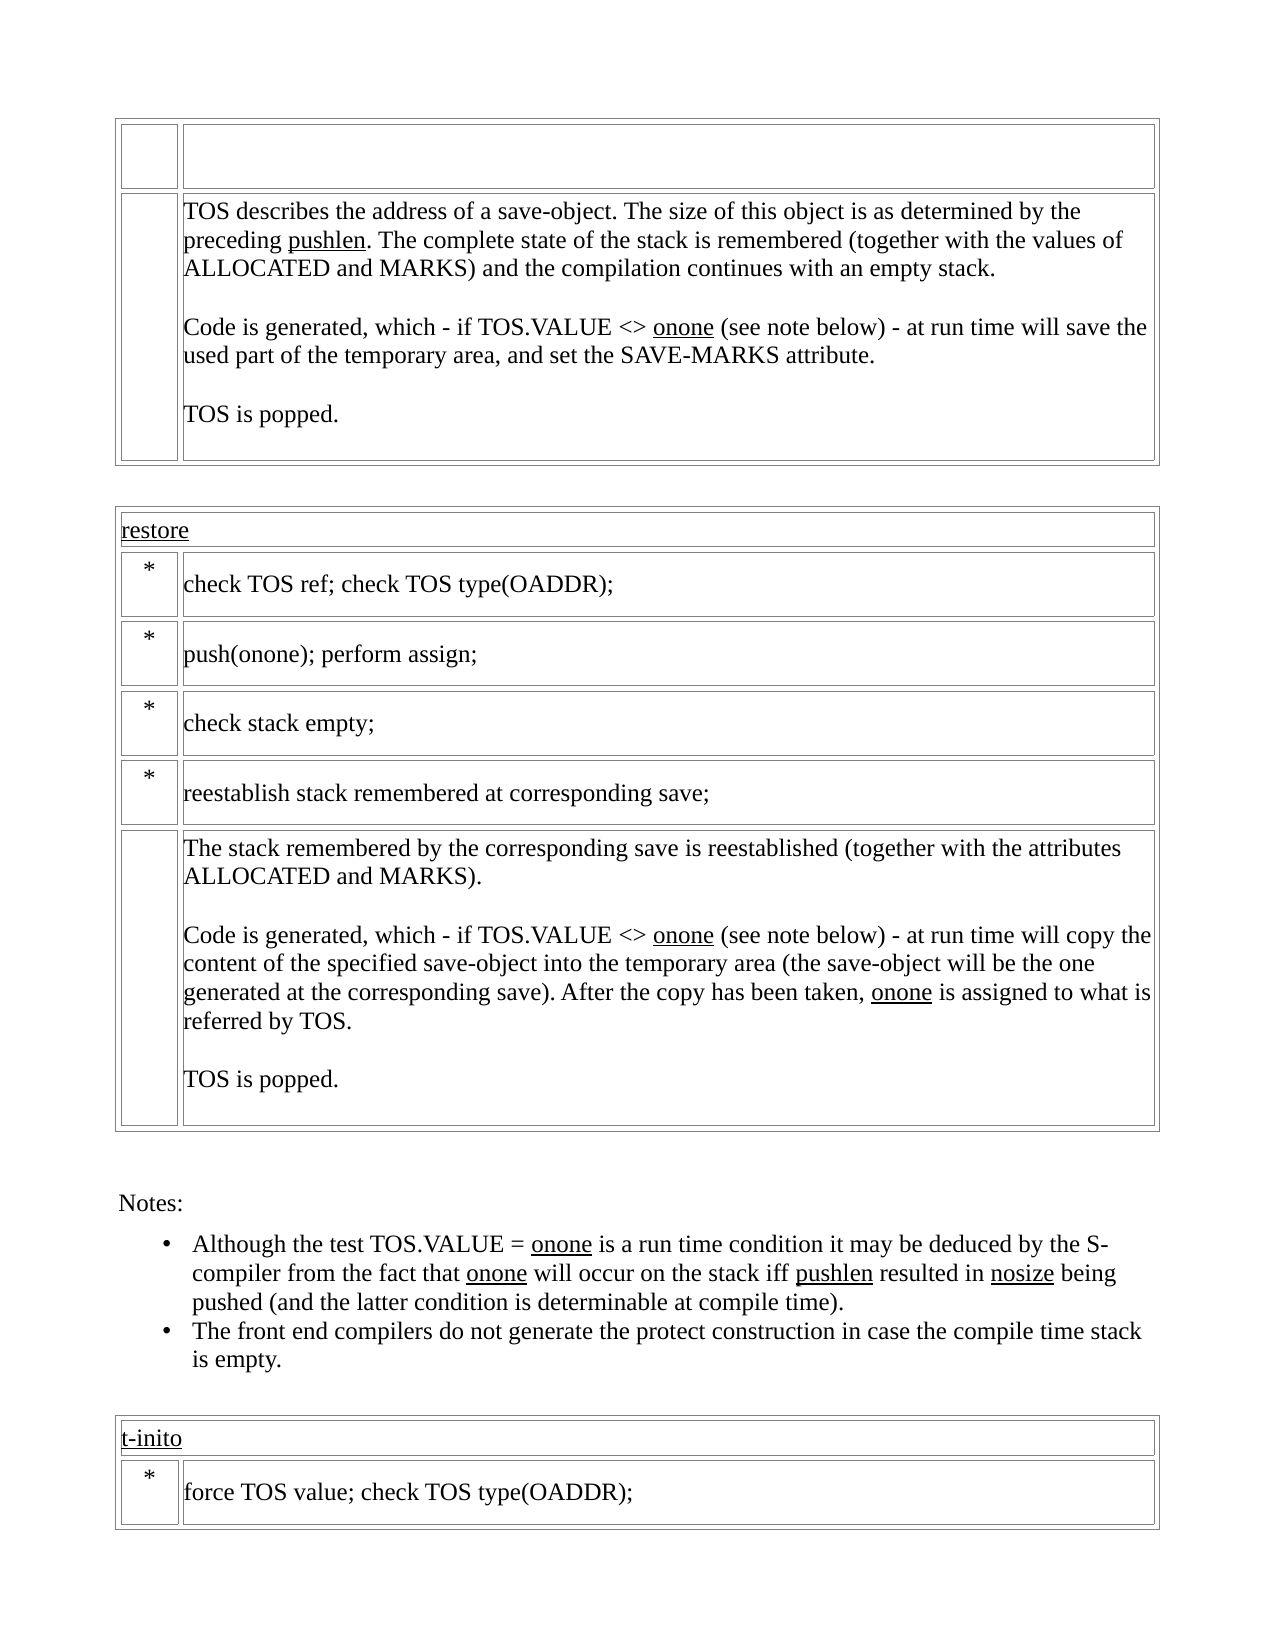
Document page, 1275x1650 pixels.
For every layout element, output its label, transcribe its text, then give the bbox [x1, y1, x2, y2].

table_cell [118, 188, 180, 460]
table_cell push(onone); perform assign; [180, 616, 1157, 685]
table_cell TOS describes the address of a save-object. The size of this object is as determined by the preceding pushlen. The complete state of the stack is remembered (together with the values of ALLOCATED and MARKS) and the compilation continues with an empty stack. Code is generated, which - if TOS.VALUE <> onone (see note below) - at run time will save the used part of the temporary area, and set the SAVE-MARKS attribute. TOS is popped. [180, 188, 1157, 460]
table_cell [118, 119, 180, 188]
table_header restore [118, 507, 1157, 546]
table_cell * [118, 616, 180, 685]
table_cell check TOS ref; check TOS type(OADDR); [180, 546, 1157, 616]
table_header t-inito [118, 1416, 1157, 1454]
table_cell The stack remembered by the corresponding save is reestablished (together with the attributes ALLOCATED and MARKS). Code is generated, which - if TOS.VALUE <> onone (see note below) - at run time will copy the content of the specified save-object into the temporary area (the save-object will be the one generated at the corresponding save). After the copy has been taken, onone is assigned to what is referred by TOS. TOS is popped. [180, 824, 1157, 1125]
list The front end compilers do not generate the protect construction in case the compile time stack is empty. [162, 1316, 1157, 1373]
table_cell * [118, 546, 180, 616]
table_cell * [118, 755, 180, 824]
table_cell * [118, 1455, 180, 1524]
table_cell [180, 119, 1157, 188]
text Notes: [118, 1132, 1157, 1217]
list Although the test TOS.VALUE = onone is a run time condition it may be deduced by the S-compiler from the fact that onone will occur on the stack iff pushlen resulted in nosize being pushed (and the latter condition is determinable at compile time). [162, 1229, 1157, 1316]
table_cell check stack empty; [180, 685, 1157, 755]
table_cell force TOS value; check TOS type(OADDR); [180, 1455, 1157, 1524]
table_cell reestablish stack remembered at corresponding save; [180, 755, 1157, 824]
table_cell * [118, 685, 180, 755]
table_cell [122, 831, 177, 1125]
table_cell [118, 824, 180, 1125]
table_cell [122, 194, 177, 460]
